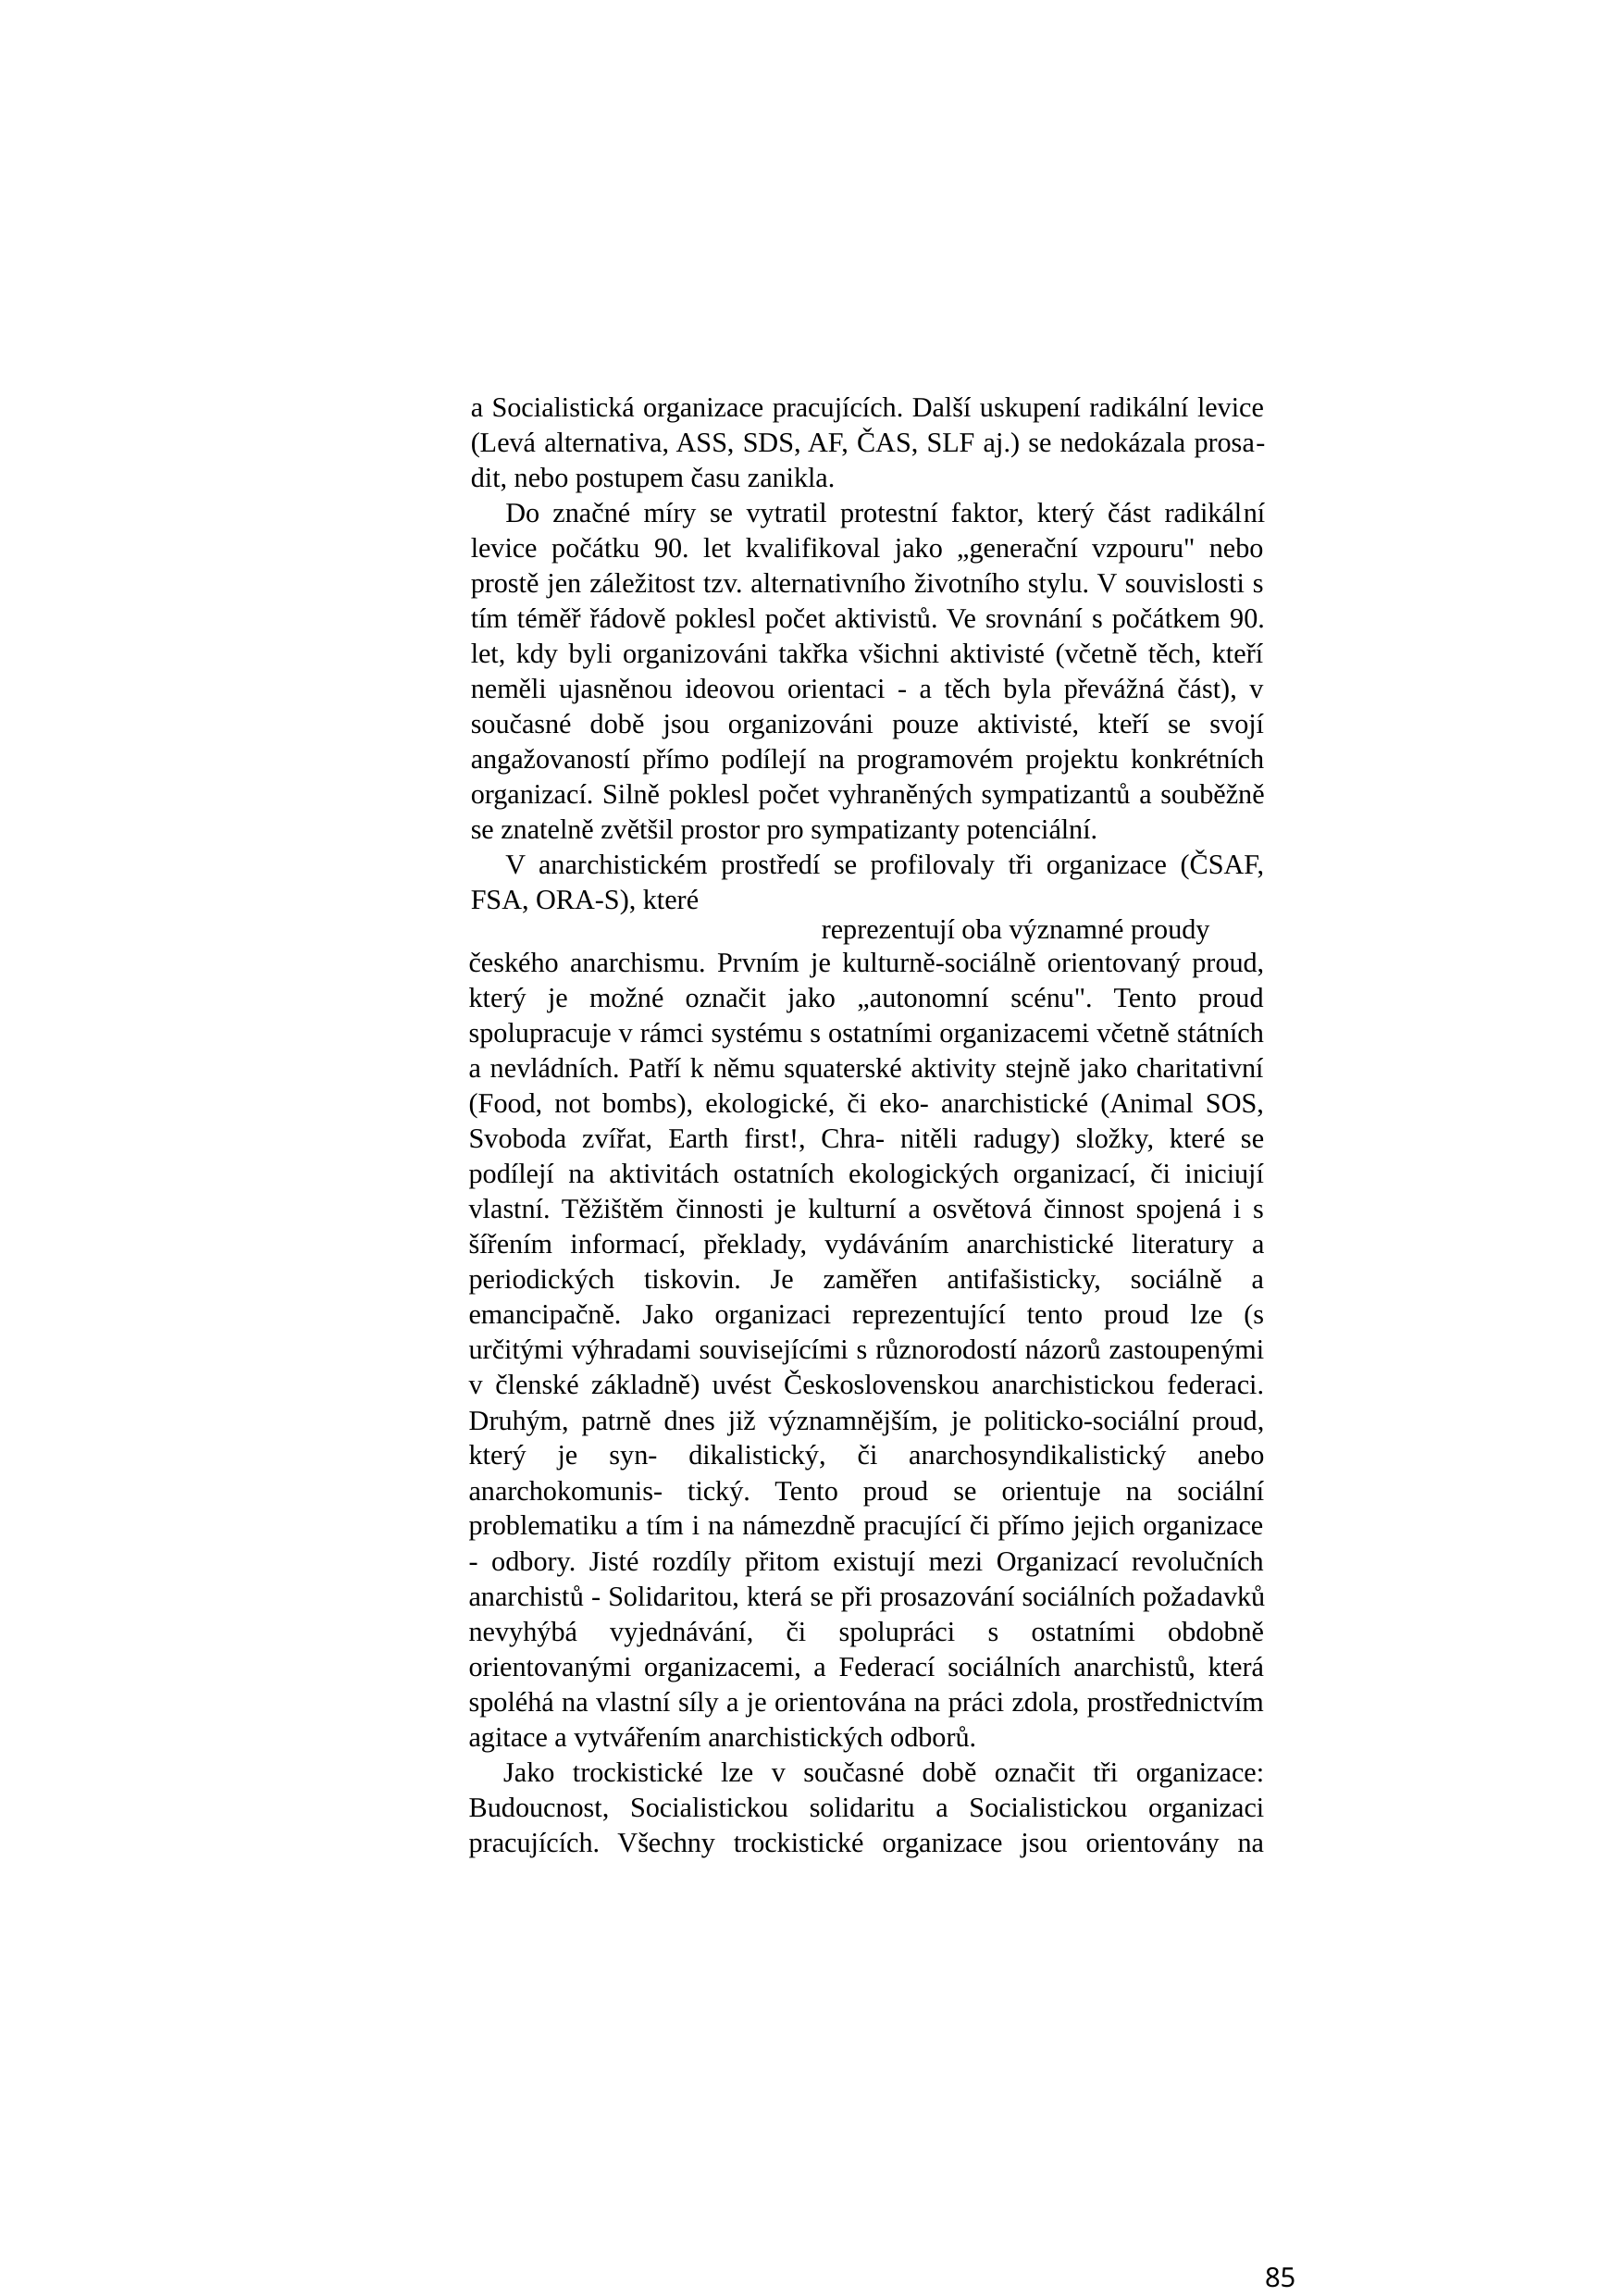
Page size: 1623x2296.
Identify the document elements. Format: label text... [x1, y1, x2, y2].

text reprezentují oba významné proudy [822, 916, 1267, 944]
text českého anarchismu. Prvním je kulturně-sociálně orientovaný proud, který je možné označit jako „autonomní scénu". Tento proud spolupracuje v rámci systému s ostatními organizacemi včetně státních a nevládních. Patří k němu squaterské aktivity stejně jako charitativní (Food, not bombs), ekologické, či eko- anarchistické (Animal SOS, Svoboda zvířat, Earth first!, Chra- nitěli radugy) složky, které se podílejí na aktivitách ostatních ekologických organizací, či iniciují vlastní. Těžištěm činnosti je kulturní a osvětová činnost spojená i s šířením informací, překla­dy, vydáváním anarchistické literatury a periodických tiskovin. Je zaměřen antifašisticky, sociálně a emancipačně. Jako organi­zaci reprezentující tento proud lze (s určitými výhradami souvi­sejícími s různorodostí názorů zastoupenými v členské základně) uvést Československou anarchistickou federaci. Druhým, patrně dnes již významnějším, je politicko-sociální proud, který je syn- dikalistický, či anarchosyndikalistický anebo anarchokomunis- tický. Tento proud se orientuje na sociální problematiku a tím i na námezdně pracující či přímo jejich organizace - odbory. Jisté rozdíly přitom existují mezi Organizací revolučních anar­chistů - Solidaritou, která se při prosazování sociálních poža­davků nevyhýbá vyjednávání, či spolupráci s ostatními obdobně orientovanými organizacemi, a Federací sociálních anarchistů, která spoléhá na vlastní síly a je orientována na práci zdola, prostřednictvím agitace a vytvářením anarchistických odborů. [468, 944, 1265, 1754]
text Do značné míry se vytratil protestní faktor, který část radikál­ní levice počátku 90. let kvalifikoval jako „generační vzpouru" nebo prostě jen záležitost tzv. alternativního životního stylu. V souvislosti s tím téměř řádově poklesl počet aktivistů. Ve srov­nání s počátkem 90. let, kdy byli organizováni takřka všichni aktivisté (včetně těch, kteří neměli ujasněnou ideovou orientaci - a těch byla převážná část), v současné době jsou organizováni pouze aktivisté, kteří se svojí angažovaností přímo podílejí na programovém projektu konkrétních organizací. Silně poklesl po­čet vyhraněných sympatizantů a souběžně se znatelně zvětšil prostor pro sympatizanty potenciální. [470, 494, 1265, 846]
text V anarchistickém prostředí se profilovaly tři organizace (ČSAF, FSA, ORA-S), které [470, 846, 1265, 916]
text a Socialistická organizace pracujících. Další uskupení radikální levice (Levá alternativa, ASS, SDS, AF, ČAS, SLF aj.) se nedokázala prosa­dit, nebo postupem času zanikla. [470, 389, 1265, 494]
text Jako trockistické lze v současné době označit tři organizace: Budoucnost, Socialistickou solidaritu a Socialistickou organizaci pracujících. Všechny trockistické organizace jsou orientovány na [468, 1754, 1265, 1859]
